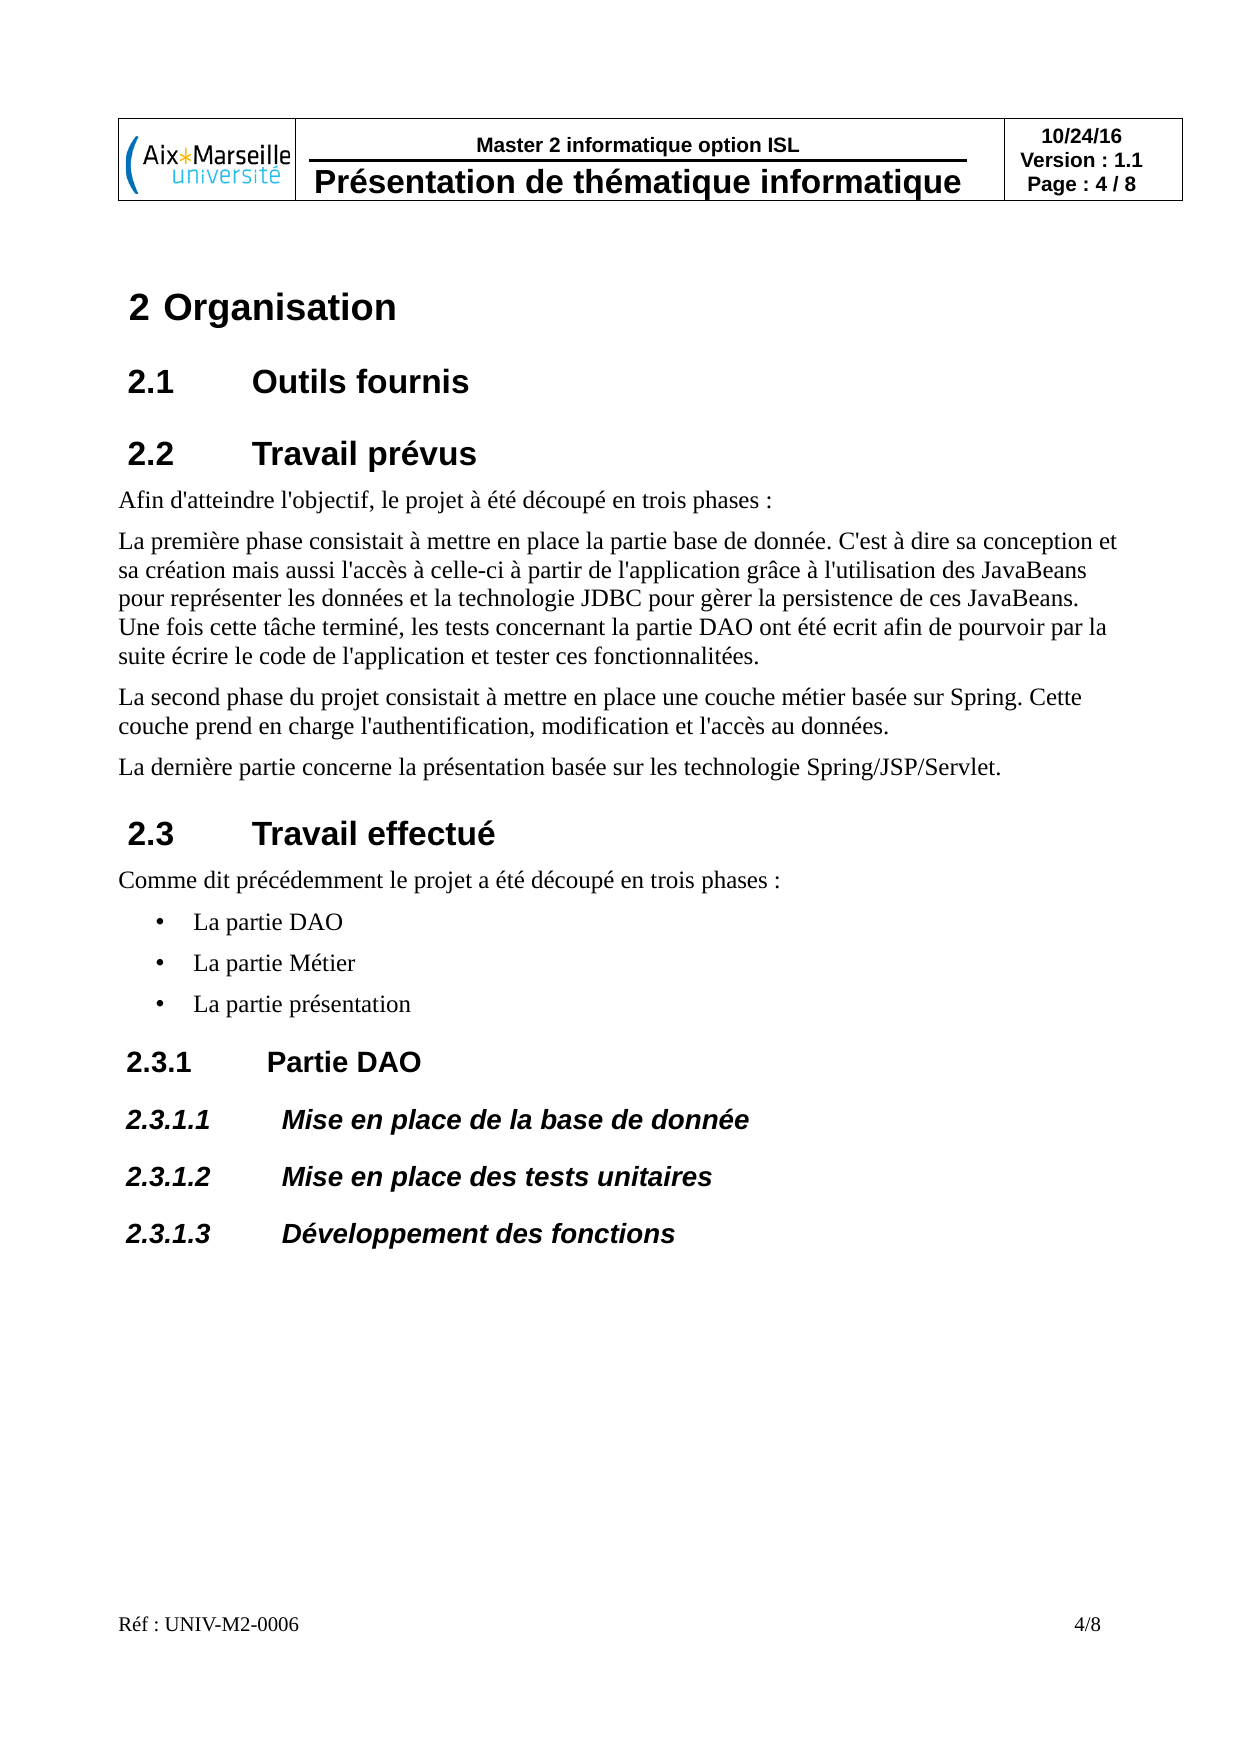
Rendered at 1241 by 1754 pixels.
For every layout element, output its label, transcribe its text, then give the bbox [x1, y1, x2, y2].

list La partie DAO [156, 907, 1122, 935]
text La dernière partie concerne la présentation basée sur les technologie Spring/JSP/Servlet. [118, 752, 1122, 781]
subtitle Outils fournis [118, 362, 1122, 400]
list La partie Métier [156, 948, 1122, 977]
picture [125, 136, 290, 194]
text La première phase consistait à mettre en place la partie base de donnée. C'est à dire sa conception et sa création mais aussi l'accès à celle-ci à partir de l'application grâce à l'utilisation des JavaBeans pour représenter les données et la technologie JDBC pour gèrer la persistence de ces JavaBeans. Une fois cette tâche terminé, les tests concernant la partie DAO ont été ecrit afin de pourvoir par la suite écrire le code de l'application et tester ces fonctionnalitées. [118, 526, 1122, 670]
subtitle Partie DAO [118, 1045, 1122, 1079]
subtitle Travail prévus [118, 433, 1122, 472]
subtitle Développement des fonctions [118, 1217, 1122, 1249]
text Afin d'atteindre l'objectif, le projet à été découpé en trois phases : [118, 485, 1122, 513]
subtitle Organisation [118, 284, 1122, 328]
text La second phase du projet consistait à mettre en place une couche métier basée sur Spring. Cette couche prend en charge l'authentification, modification et l'accès au données. [118, 682, 1122, 740]
text Comme dit précédemment le projet a été découpé en trois phases : [118, 865, 1122, 894]
subtitle Travail effectué [118, 814, 1122, 853]
list La partie présentation [156, 989, 1122, 1018]
subtitle Mise en place des tests unitaires [118, 1161, 1122, 1192]
subtitle Mise en place de la base de donnée [118, 1104, 1122, 1136]
